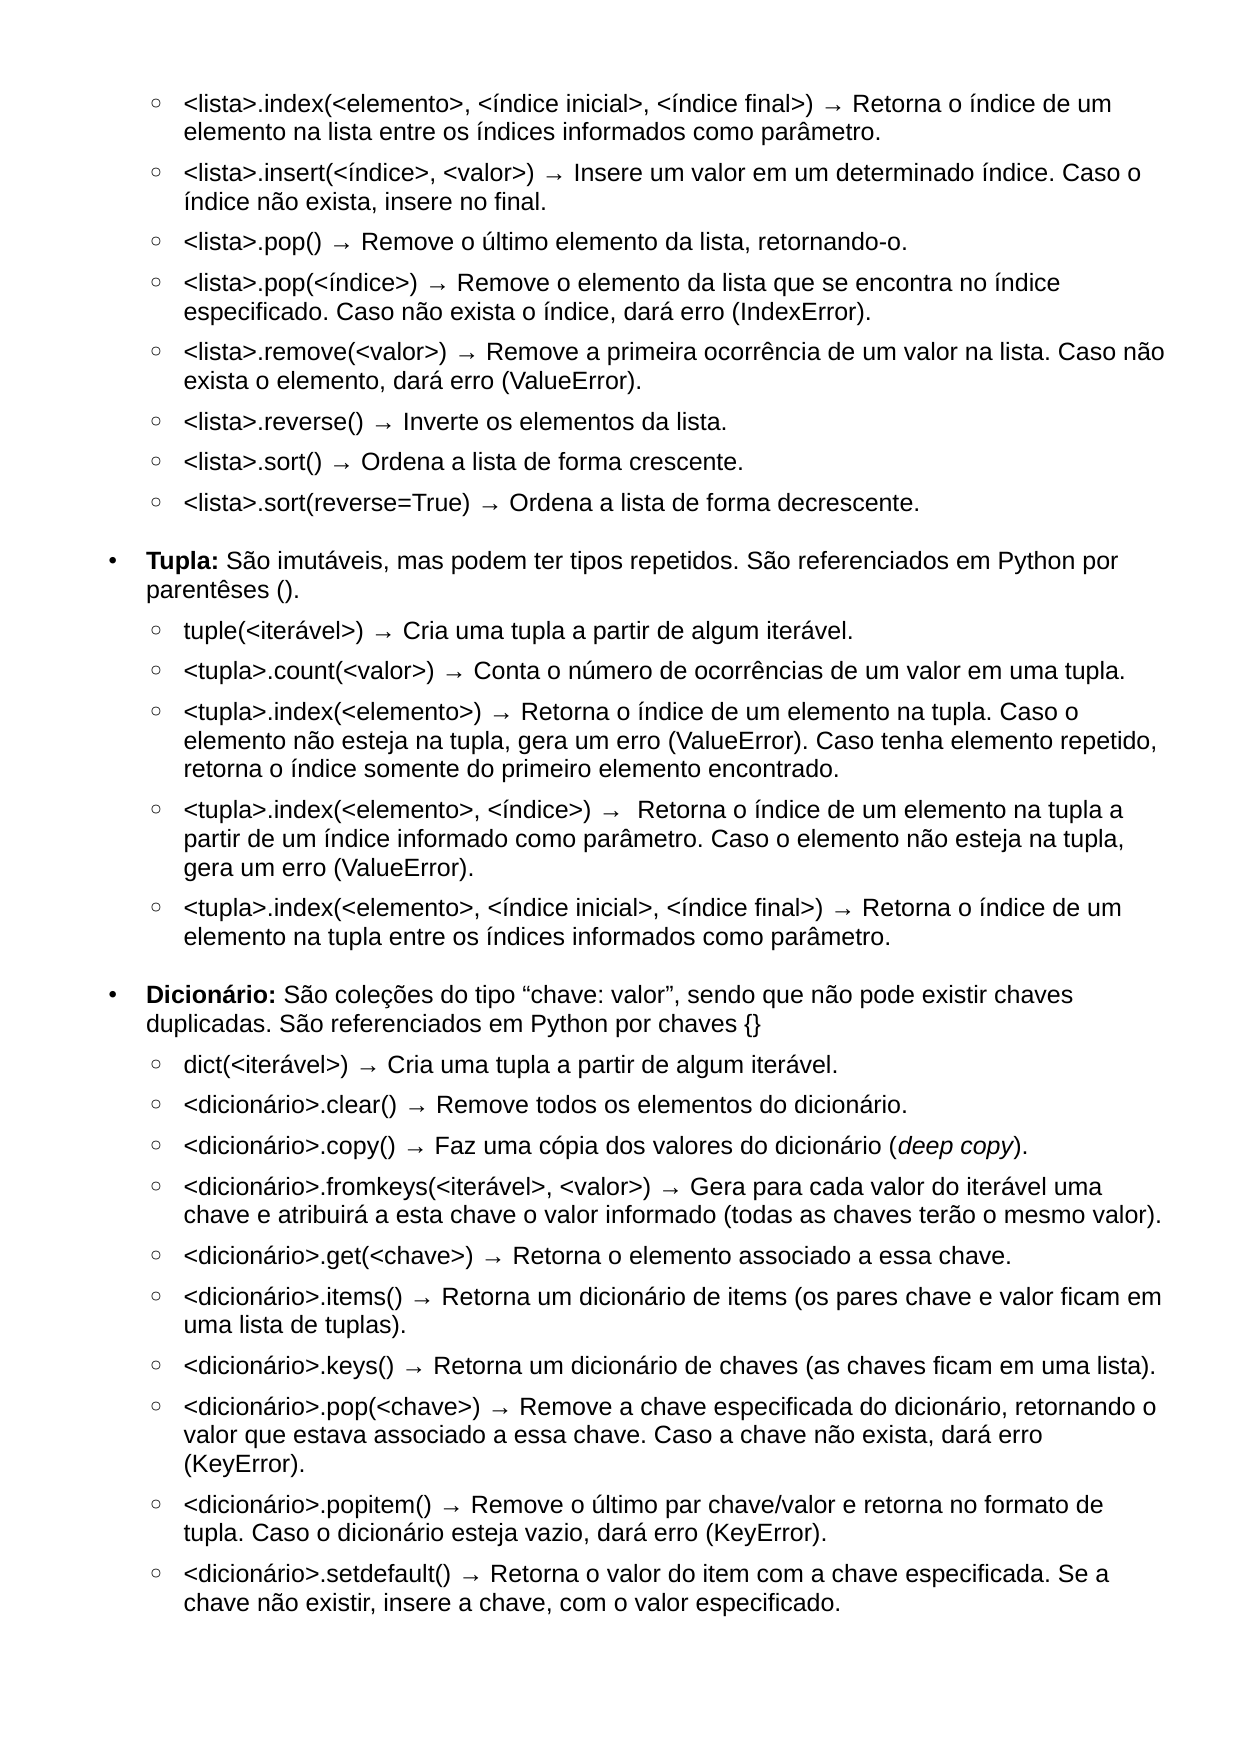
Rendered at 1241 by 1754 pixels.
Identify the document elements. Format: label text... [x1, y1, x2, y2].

list <dicionário>.keys() → Retorna um dicionário de chaves (as chaves ficam em uma lista). [146, 1351, 1169, 1380]
list <dicionário>.pop(<chave>) → Remove a chave especificada do dicionário, retornando o valor que estava associado a essa chave. Caso a chave não exista, dará erro (KeyError). [146, 1391, 1169, 1478]
list Tupla: São imutáveis, mas podem ter tipos repetidos. São referenciados em Python por parentêses (). [108, 546, 1169, 604]
list <dicionário>.setdefault() → Retorna o valor do item com a chave especificada. Se a chave não existir, insere a chave, com o valor especificado. [146, 1559, 1169, 1617]
list <lista>.sort() → Ordena a lista de forma crescente. [146, 447, 1169, 476]
list dict(<iterável>) → Cria uma tupla a partir de algum iterável. [146, 1049, 1169, 1078]
list <dicionário>.fromkeys(<iterável>, <valor>) → Gera para cada valor do iterável uma chave e atribuirá a esta chave o valor informado (todas as chaves terão o mesmo valor). [146, 1171, 1169, 1229]
list Dicionário: São coleções do tipo “chave: valor”, sendo que não pode existir chaves duplicadas. São referenciados em Python por chaves {} [108, 980, 1169, 1038]
list <lista>.pop() → Remove o último elemento da lista, retornando-o. [146, 227, 1169, 256]
list <dicionário>.get(<chave>) → Retorna o elemento associado a essa chave. [146, 1241, 1169, 1270]
list <lista>.remove(<valor>) → Remove a primeira ocorrência de um valor na lista. Caso não exista o elemento, dará erro (ValueError). [146, 337, 1169, 395]
list <tupla>.index(<elemento>, <índice>) → Retorna o índice de um elemento na tupla a partir de um índice informado como parâmetro. Caso o elemento não esteja na tupla, gera um erro (ValueError). [146, 795, 1169, 881]
list <dicionário>.popitem() → Remove o último par chave/valor e retorna no formato de tupla. Caso o dicionário esteja vazio, dará erro (KeyError). [146, 1489, 1169, 1547]
list <dicionário>.items() → Retorna um dicionário de items (os pares chave e valor ficam em uma lista de tuplas). [146, 1281, 1169, 1339]
list <lista>.index(<elemento>, <índice inicial>, <índice final>) → Retorna o índice de um elemento na lista entre os índices informados como parâmetro. [146, 88, 1169, 146]
list <dicionário>.clear() → Remove todos os elementos do dicionário. [146, 1090, 1169, 1119]
list <lista>.sort(reverse=True) → Ordena a lista de forma decrescente. [146, 488, 1169, 517]
list <lista>.reverse() → Inverte os elementos da lista. [146, 407, 1169, 436]
list <tupla>.count(<valor>) → Conta o número de ocorrências de um valor em uma tupla. [146, 656, 1169, 685]
list tuple(<iterável>) → Cria uma tupla a partir de algum iterável. [146, 616, 1169, 644]
list <tupla>.index(<elemento>) → Retorna o índice de um elemento na tupla. Caso o elemento não esteja na tupla, gera um erro (ValueError). Caso tenha elemento repetido, retorna o índice somente do primeiro elemento encontrado. [146, 697, 1169, 783]
list <lista>.pop(<índice>) → Remove o elemento da lista que se encontra no índice especificado. Caso não exista o índice, dará erro (IndexError). [146, 268, 1169, 326]
list <tupla>.index(<elemento>, <índice inicial>, <índice final>) → Retorna o índice de um elemento na tupla entre os índices informados como parâmetro. [146, 893, 1169, 951]
list <dicionário>.copy() → Faz uma cópia dos valores do dicionário (deep copy). [146, 1131, 1169, 1160]
list <lista>.insert(<índice>, <valor>) → Insere um valor em um determinado índice. Caso o índice não exista, insere no final. [146, 158, 1169, 216]
